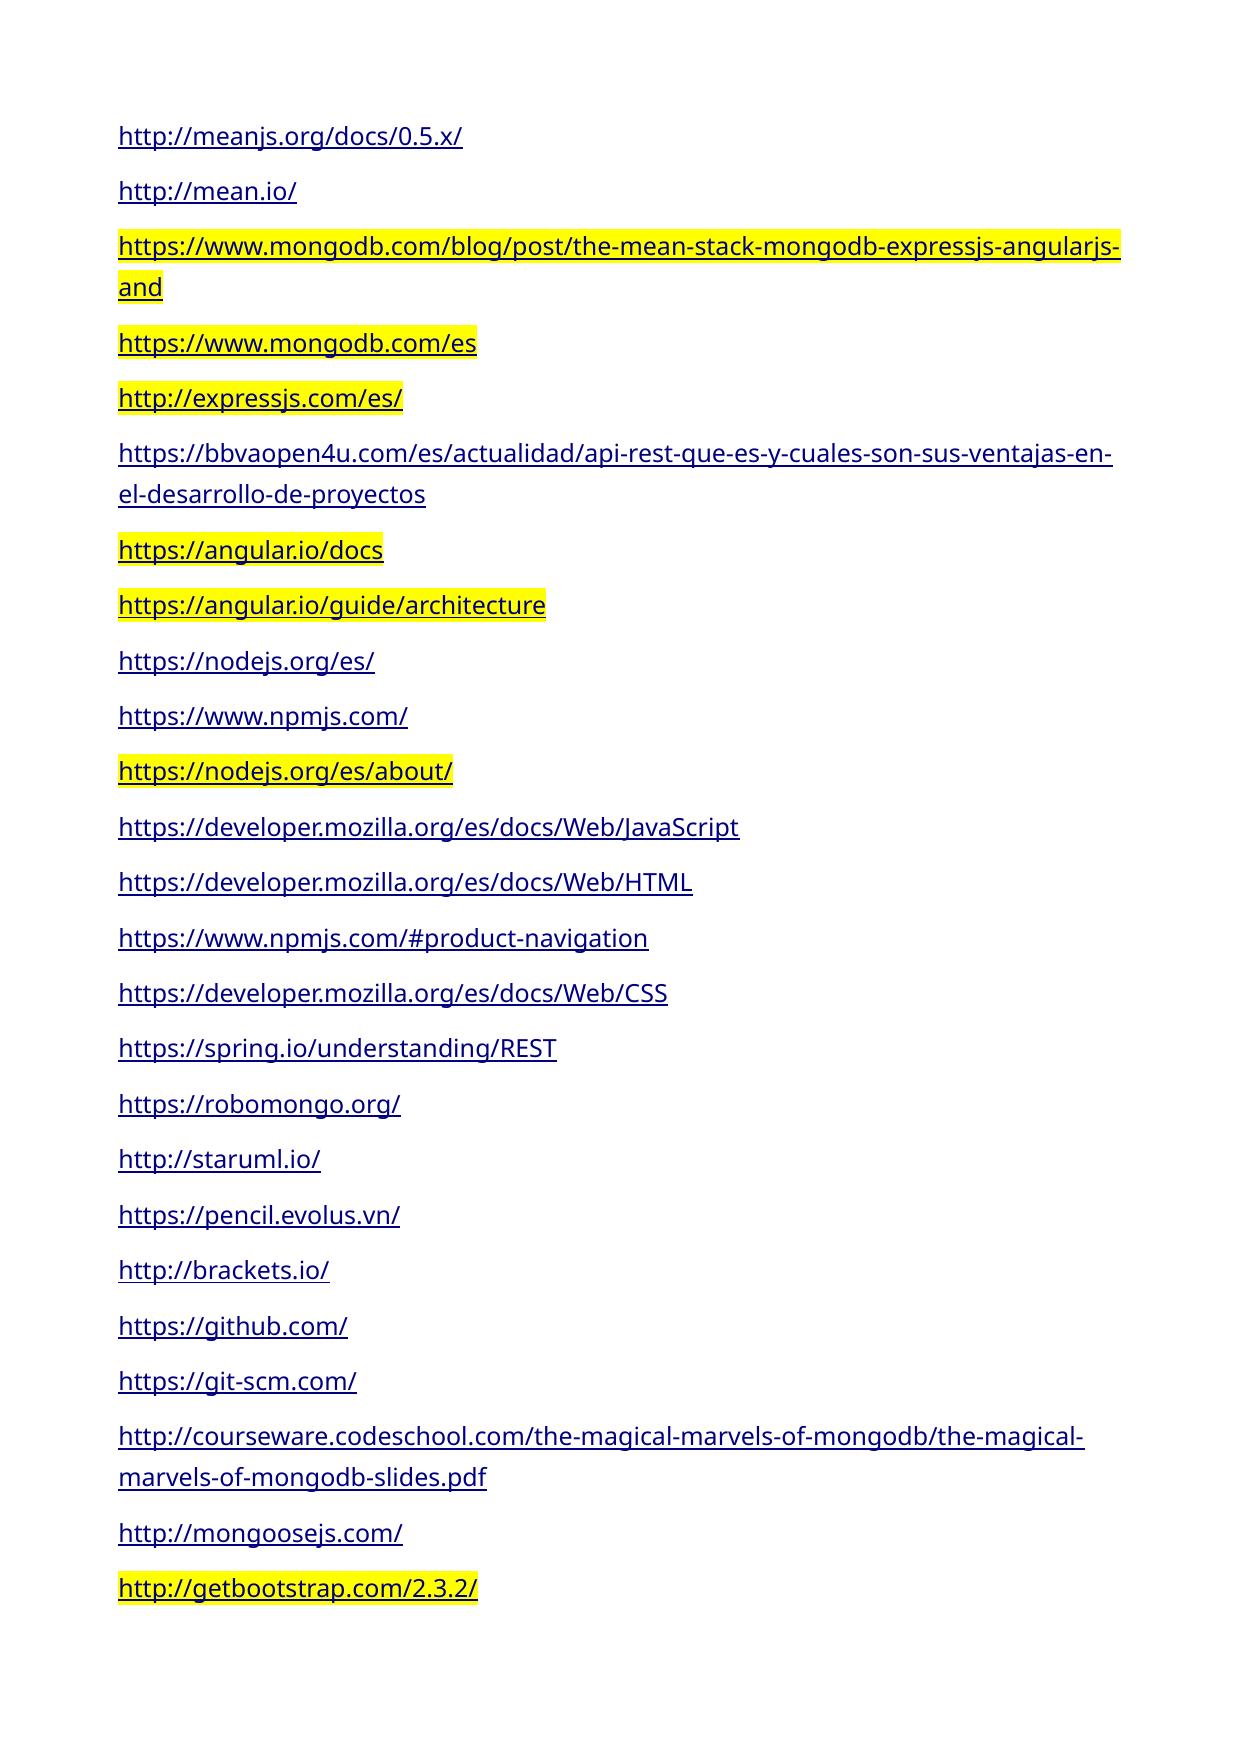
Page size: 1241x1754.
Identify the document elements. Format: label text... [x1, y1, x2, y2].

text https://developer.mozilla.org/es/docs/Web/JavaScript [118, 809, 1122, 843]
text https://angular.io/docs [118, 532, 1122, 566]
text https://nodejs.org/es/ [118, 643, 1122, 677]
text http://expressjs.com/es/ [118, 381, 1122, 415]
text https://www.npmjs.com/ [118, 698, 1122, 733]
text https://angular.io/guide/architecture [118, 588, 1122, 622]
text https://git-scm.com/ [118, 1363, 1122, 1398]
text https://github.com/ [118, 1308, 1122, 1342]
text http://staruml.io/ [118, 1142, 1122, 1176]
text https://nodejs.org/es/about/ [118, 754, 1122, 788]
text http://mongoosejs.com/ [118, 1515, 1122, 1549]
text https://robomongo.org/ [118, 1086, 1122, 1121]
text https://www.npmjs.com/#product-navigation [118, 920, 1122, 954]
text https://bbvaopen4u.com/es/actualidad/api-rest-que-es-y-cuales-son-sus-ventajas-en-el-desarrollo-de-proyectos [118, 436, 1122, 511]
text https://spring.io/understanding/REST [118, 1031, 1122, 1065]
text http://mean.io/ [118, 173, 1122, 208]
text https://developer.mozilla.org/es/docs/Web/HTML [118, 865, 1122, 899]
text http://meanjs.org/docs/0.5.x/ [118, 118, 1122, 152]
text http://brackets.io/ [118, 1253, 1122, 1287]
text https://www.mongodb.com/blog/post/the-mean-stack-mongodb-expressjs-angularjs-and [118, 229, 1122, 304]
text http://courseware.codeschool.com/the-magical-marvels-of-mongodb/the-magical-marvels-of-mongodb-slides.pdf [118, 1419, 1122, 1494]
text https://developer.mozilla.org/es/docs/Web/CSS [118, 976, 1122, 1010]
text http://getbootstrap.com/2.3.2/ [118, 1571, 1122, 1605]
text https://www.mongodb.com/es [118, 325, 1122, 359]
text https://pencil.evolus.vn/ [118, 1197, 1122, 1231]
